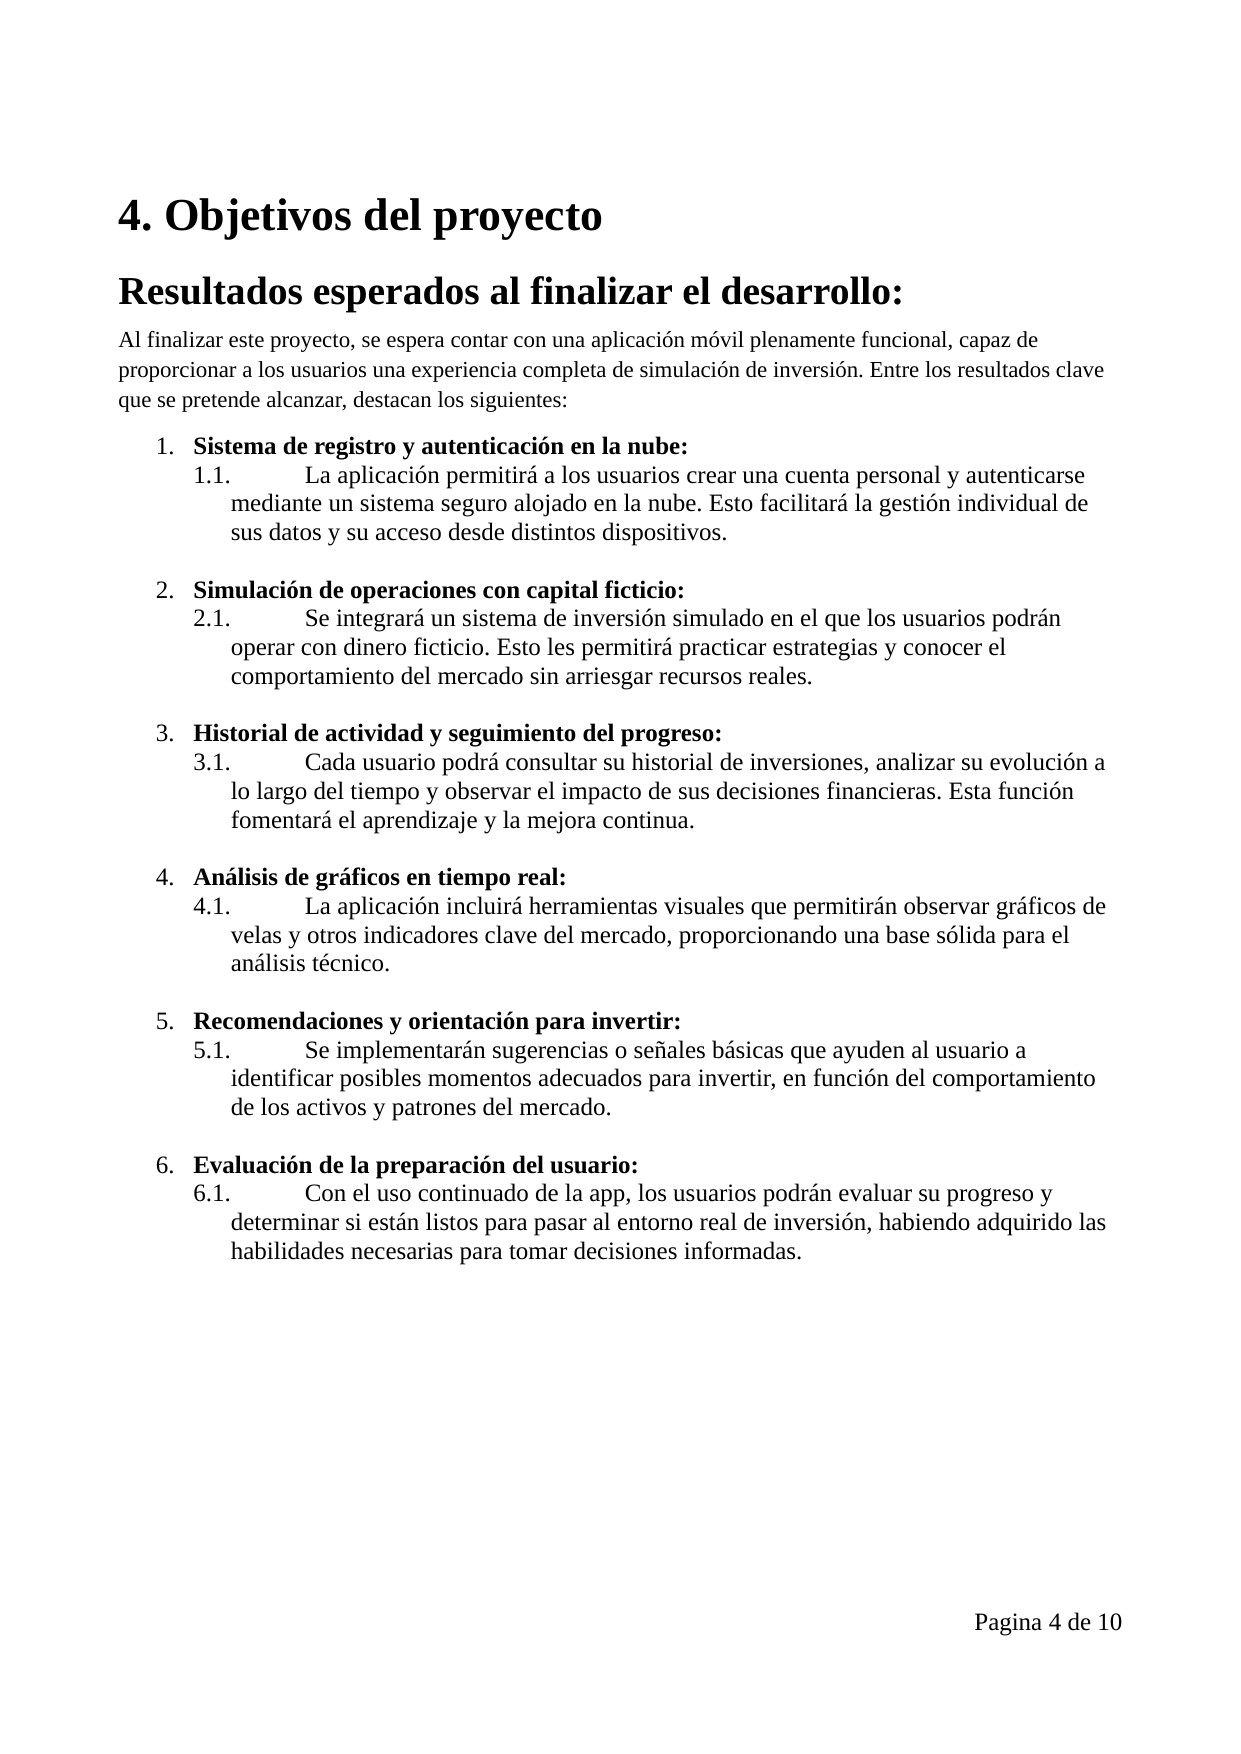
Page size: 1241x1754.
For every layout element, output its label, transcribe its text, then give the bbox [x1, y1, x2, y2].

list Análisis de gráficos en tiempo real: [156, 862, 1122, 891]
list Historial de actividad y seguimiento del progreso: [156, 718, 1122, 747]
list Sistema de registro y autenticación en la nube: [156, 431, 1122, 460]
list Evaluación de la preparación del usuario: [156, 1150, 1122, 1178]
list Cada usuario podrá consultar su historial de inversiones, analizar su evolución a lo largo del tiempo y observar el impacto de sus decisiones financieras. Esta función fomentará el aprendizaje y la mejora continua. [193, 747, 1122, 833]
list La aplicación incluirá herramientas visuales que permitirán observar gráficos de velas y otros indicadores clave del mercado, proporcionando una base sólida para el análisis técnico. [193, 891, 1122, 977]
list Se implementarán sugerencias o señales básicas que ayuden al usuario a identificar posibles momentos adecuados para invertir, en función del comportamiento de los activos y patrones del mercado. [193, 1035, 1122, 1121]
list La aplicación permitirá a los usuarios crear una cuenta personal y autenticarse mediante un sistema seguro alojado en la nube. Esto facilitará la gestión individual de sus datos y su acceso desde distintos dispositivos. [193, 460, 1122, 546]
list Se integrará un sistema de inversión simulado en el que los usuarios podrán operar con dinero ficticio. Esto les permitirá practicar estrategias y conocer el comportamiento del mercado sin arriesgar recursos reales. [193, 603, 1122, 690]
subtitle Resultados esperados al finalizar el desarrollo: [118, 268, 1122, 313]
list Con el uso continuado de la app, los usuarios podrán evaluar su progreso y determinar si están listos para pasar al entorno real de inversión, habiendo adquirido las habilidades necesarias para tomar decisiones informadas. [193, 1178, 1122, 1265]
text Al finalizar este proyecto, se espera contar con una aplicación móvil plenamente funcional, capaz de proporcionar a los usuarios una experiencia completa de simulación de inversión. Entre los resultados clave que se pretende alcanzar, destacan los siguientes: [118, 326, 1122, 412]
subtitle 4. Objetivos del proyecto [118, 188, 1122, 241]
list Recomendaciones y orientación para invertir: [156, 1006, 1122, 1035]
list Simulación de operaciones con capital ficticio: [156, 575, 1122, 603]
